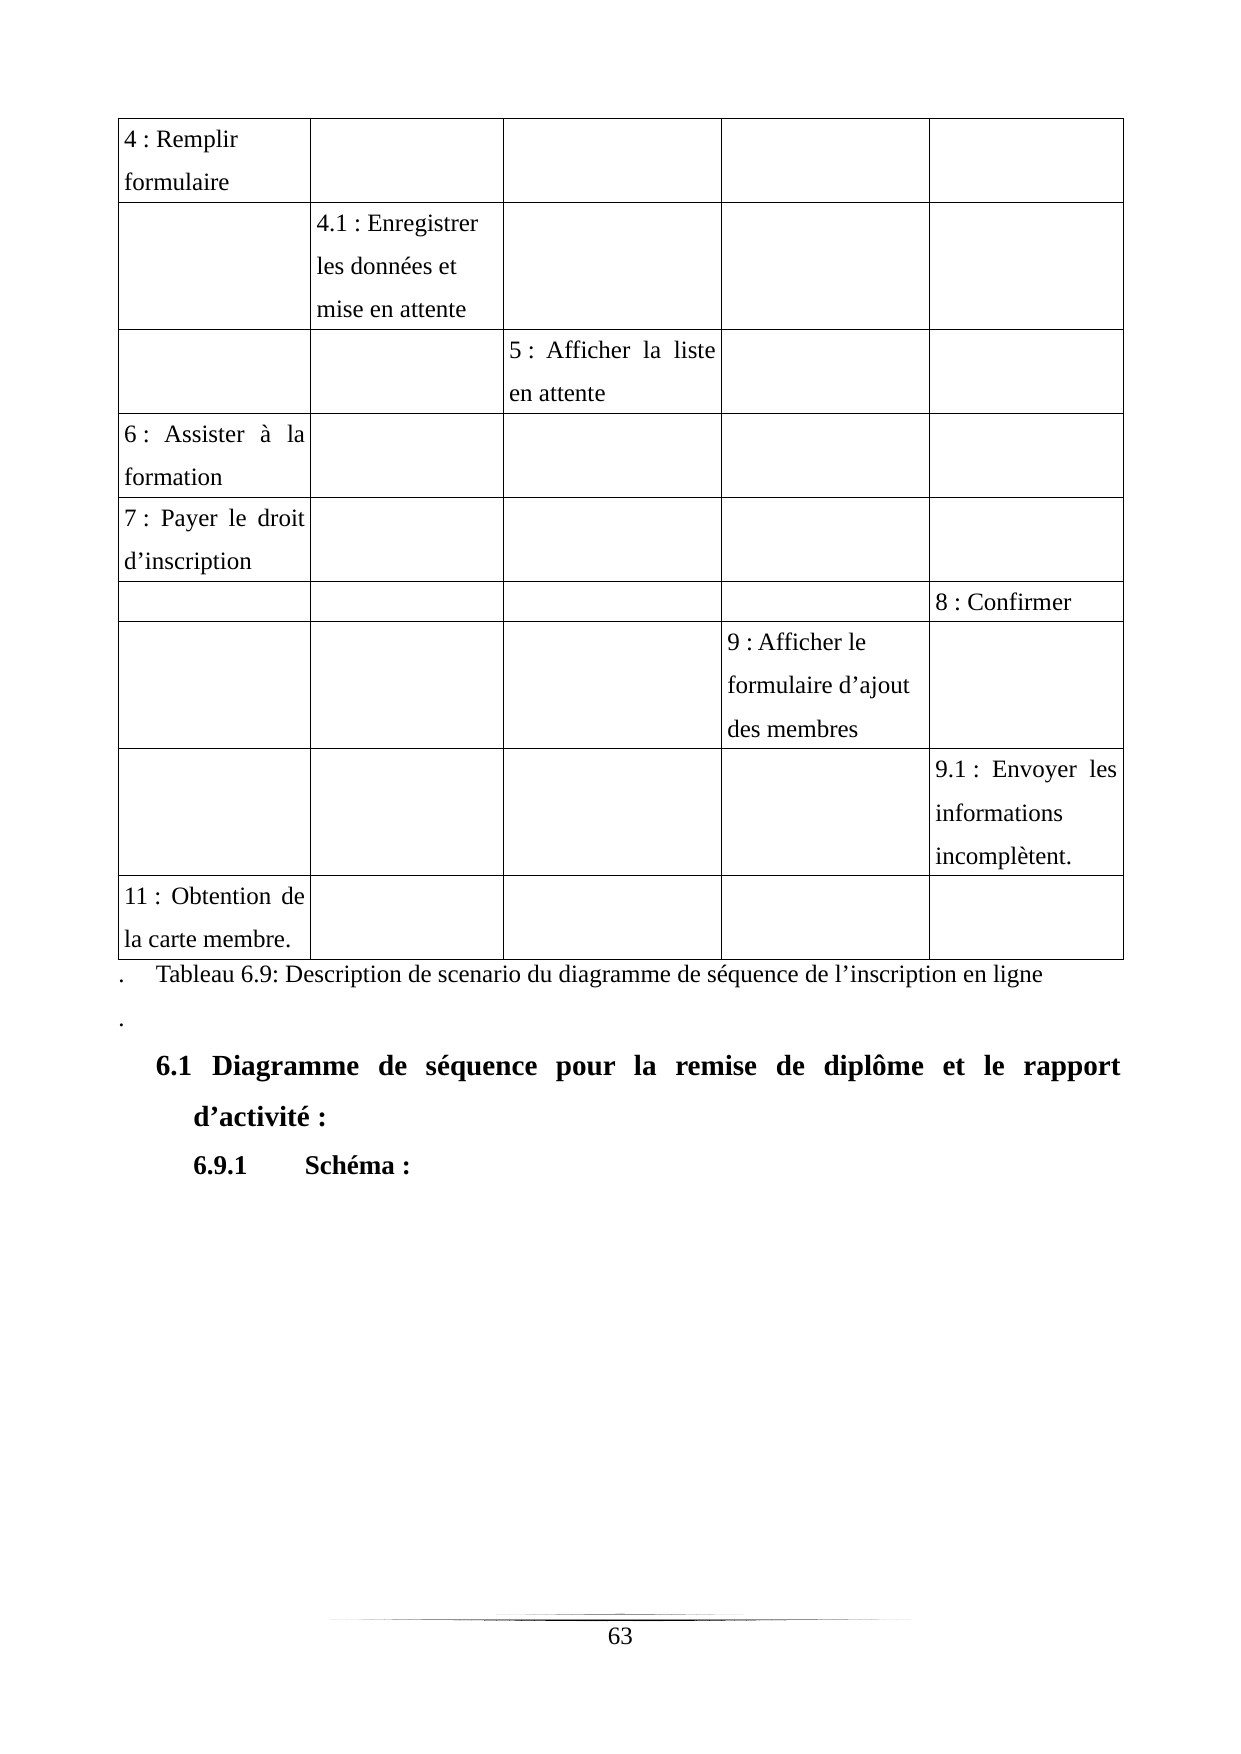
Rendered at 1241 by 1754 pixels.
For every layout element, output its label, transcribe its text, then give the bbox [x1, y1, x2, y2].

table_cell [119, 203, 310, 329]
table_cell [722, 330, 929, 413]
table_cell [311, 582, 503, 621]
table_cell [504, 582, 721, 621]
table_cell 9 : Afficher le formulaire d’ajout des membres [722, 622, 929, 748]
table_cell [930, 119, 1123, 202]
table_cell [311, 119, 503, 202]
table_cell 9.1 : Envoyer les informations incomplètent. [930, 749, 1123, 875]
list Schéma : [193, 1149, 1122, 1180]
table_cell [311, 414, 503, 497]
table_cell 5 : Afficher la liste en attente [504, 330, 721, 413]
subtitle Tableau 6.9: Description de scenario du diagramme de séquence de l’inscription en ligne [118, 960, 1122, 988]
picture [171, 1613, 1069, 1622]
table_cell 6 : Assister à la formation [119, 414, 310, 497]
table_cell [930, 498, 1123, 581]
table_cell [722, 119, 929, 202]
table_cell [930, 876, 1123, 959]
table_cell [311, 749, 503, 875]
table_cell [930, 330, 1123, 413]
table_cell [311, 622, 503, 748]
table_cell [504, 749, 721, 875]
table_cell [504, 119, 721, 202]
list Diagramme de séquence pour la remise de diplôme et le rapport d’activité : [156, 1048, 1122, 1132]
table_cell [311, 876, 503, 959]
table_cell [722, 749, 929, 875]
table_cell [504, 203, 721, 329]
table_cell 7 : Payer le droit d’inscription [119, 498, 310, 581]
table_cell 8 : Confirmer [930, 582, 1123, 621]
table_cell 4.1 : Enregistrer les données et mise en attente [311, 203, 503, 329]
table_cell 4 : Remplir formulaire [119, 119, 310, 202]
table_cell [119, 582, 310, 621]
table_cell [722, 582, 929, 621]
table_cell [119, 330, 310, 413]
table_cell [722, 498, 929, 581]
table_cell [930, 622, 1123, 748]
table_cell [722, 203, 929, 329]
table_cell [311, 330, 503, 413]
table_cell [311, 498, 503, 581]
table_cell [504, 876, 721, 959]
table_cell [504, 414, 721, 497]
table_cell [930, 414, 1123, 497]
table_cell [119, 622, 310, 748]
table_cell 11 : Obtention de la carte membre. [119, 876, 310, 959]
table_cell [930, 203, 1123, 329]
table_cell [504, 498, 721, 581]
table_cell [722, 414, 929, 497]
table_cell [119, 749, 310, 875]
table_cell [504, 622, 721, 748]
table_cell [722, 876, 929, 959]
